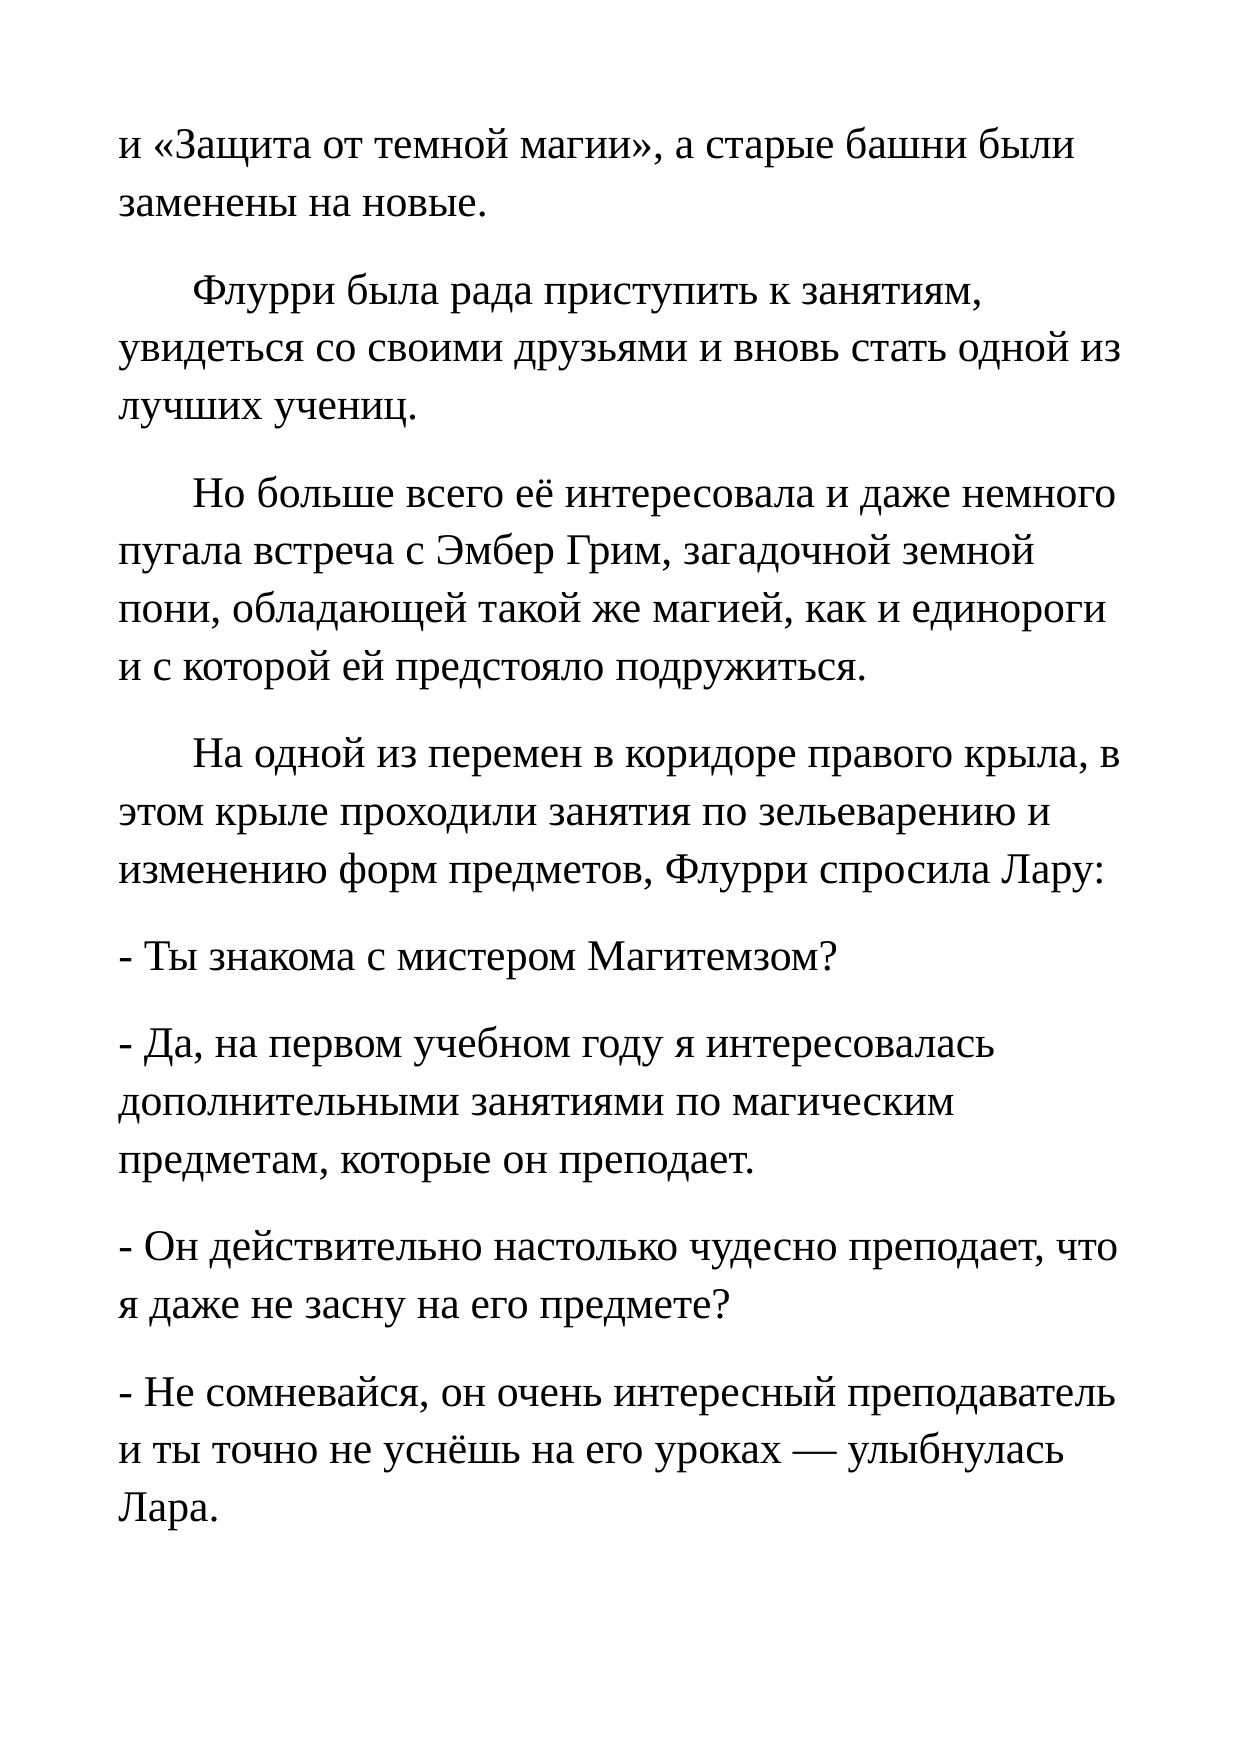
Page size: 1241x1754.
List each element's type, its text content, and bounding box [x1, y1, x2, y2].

text Флурри была рада приступить к занятиям, увидеться со своими друзьями и вновь стать одной из лучших учениц. [118, 263, 1122, 429]
text - Да, на первом учебном году я интересовалась дополнительными занятиями по магическим предметам, которые он преподает. [118, 1017, 1122, 1183]
text - Он действительно настолько чудесно преподает, что я даже не засну на его предмете? [118, 1220, 1122, 1328]
text - Ты знакома с мистером Магитемзом? [118, 930, 1122, 980]
text - Не сомневайся, он очень интересный преподаватель и ты точно не уснёшь на его уроках — улыбнулась Лара. [118, 1365, 1122, 1531]
text На одной из перемен в коридоре правого крыла, в этом крыле проходили занятия по зельеварению и изменению форм предметов, Флурри спросила Лару: [118, 727, 1122, 893]
text и «Защита от темной магии», а старые башни были заменены на новые. [118, 118, 1122, 226]
text Но больше всего её интересовала и даже немного пугала встреча с Эмбер Грим, загадочной земной пони, обладающей такой же магией, как и единороги и с которой ей предстояло подружиться. [118, 466, 1122, 690]
